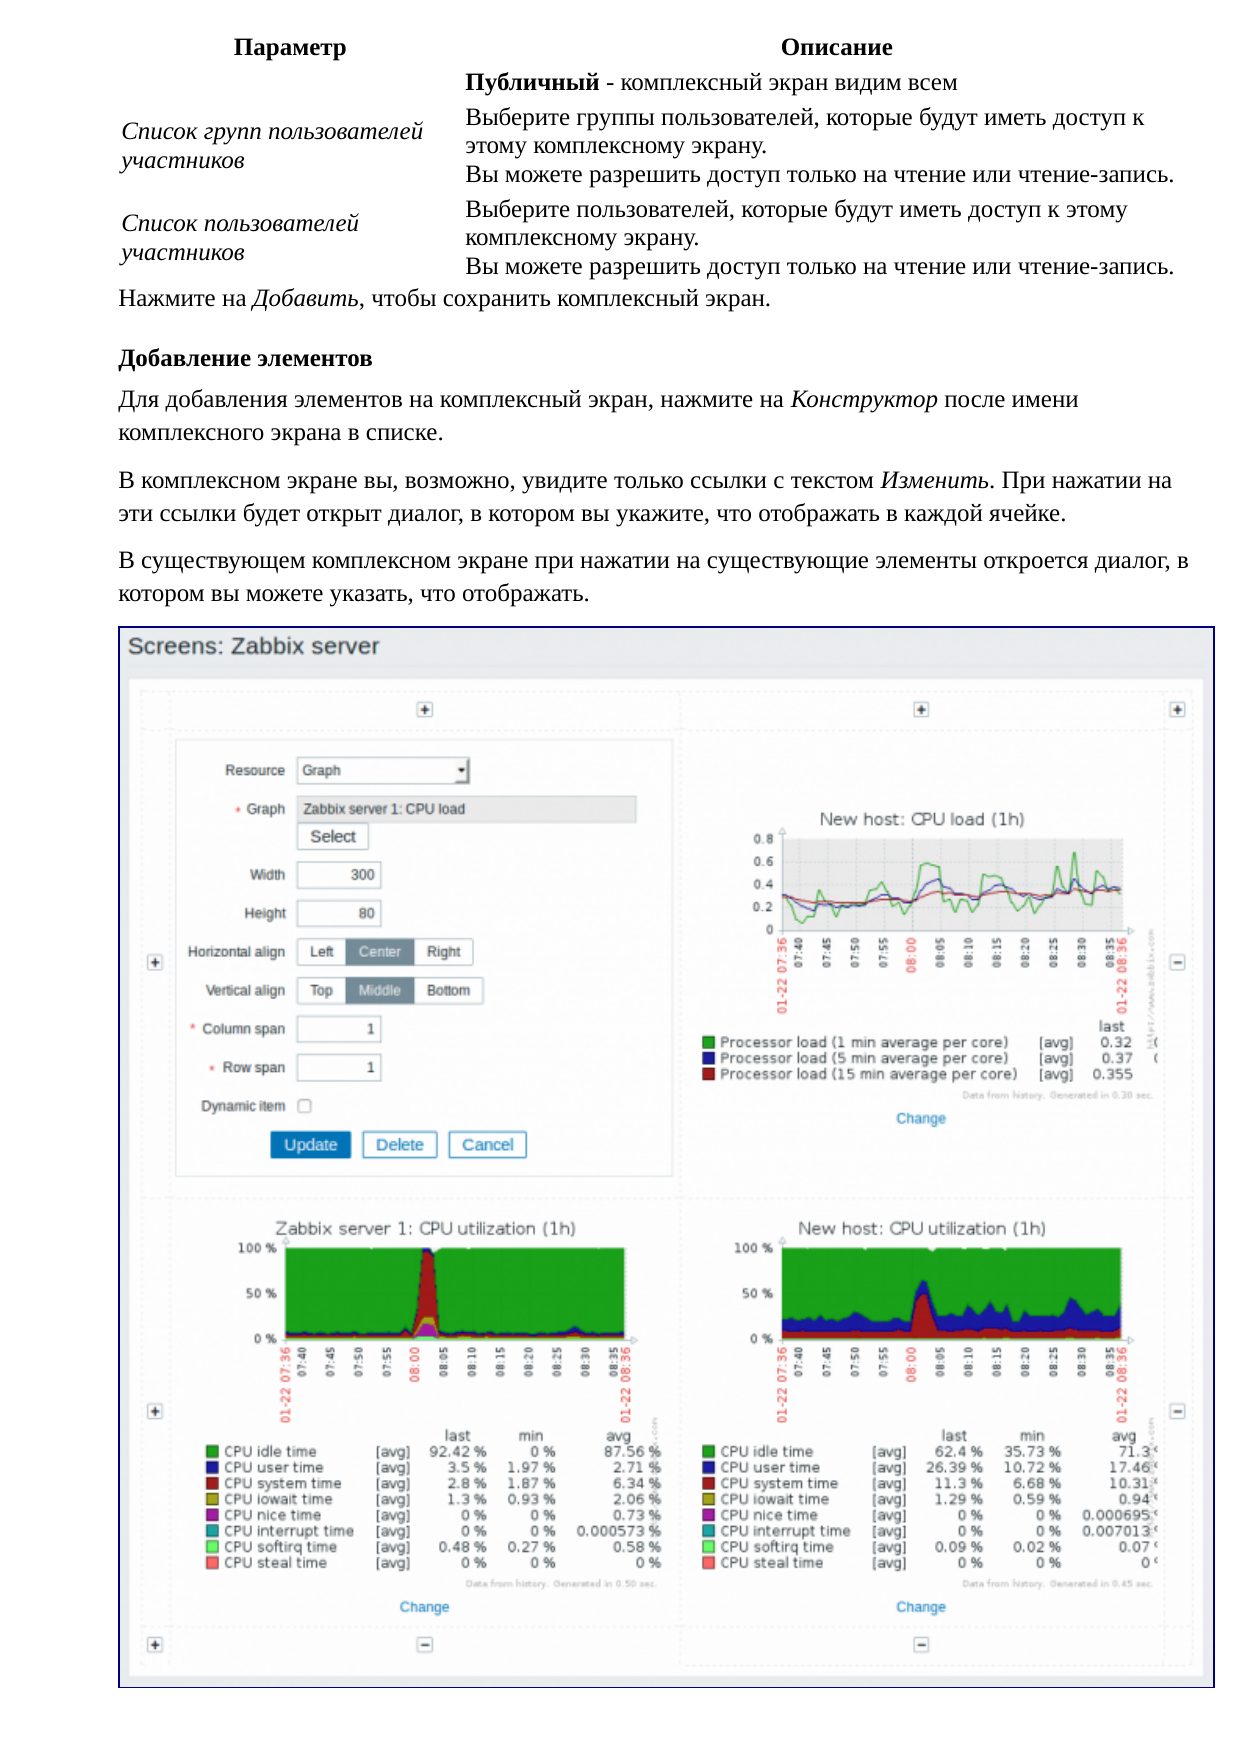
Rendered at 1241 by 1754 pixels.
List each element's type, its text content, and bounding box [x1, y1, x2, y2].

text В существующем комплексном экране при нажатии на существующие элементы откроется диалог, в котором вы можете указать, что отображать. [118, 545, 1211, 607]
table_header Параметр [118, 30, 462, 64]
table_cell [118, 64, 462, 99]
text В комплексном экране вы, возможно, увидите только ссылки с текстом Изменить. При нажатии на эти ссылки будет открыт диалог, в котором вы укажите, что отображать в каждой ячейке. [118, 465, 1211, 527]
table_cell Выберите группы пользователей, которые будут иметь доступ к этому комплексному экрану. Вы можете разрешить доступ только на чтение или чтение-запись. [462, 99, 1211, 191]
table_cell Список пользователей участников [118, 191, 462, 283]
text Нажмите на Добавить, чтобы сохранить комплексный экран. [118, 283, 1211, 312]
text Для добавления элементов на комплексный экран, нажмите на Конструктор после имени комплексного экрана в списке. [118, 384, 1211, 446]
table_cell Выберите пользователей, которые будут иметь доступ к этому комплексному экрану. Вы можете разрешить доступ только на чтение или чтение-запись. [462, 191, 1211, 283]
table_cell Список групп пользователей участников [118, 99, 462, 191]
table_header Описание [462, 30, 1211, 64]
subtitle Добавление элементов [118, 343, 1211, 372]
table_cell Публичный - комплексный экран видим всем [462, 64, 1211, 99]
picture [120, 628, 1213, 1687]
